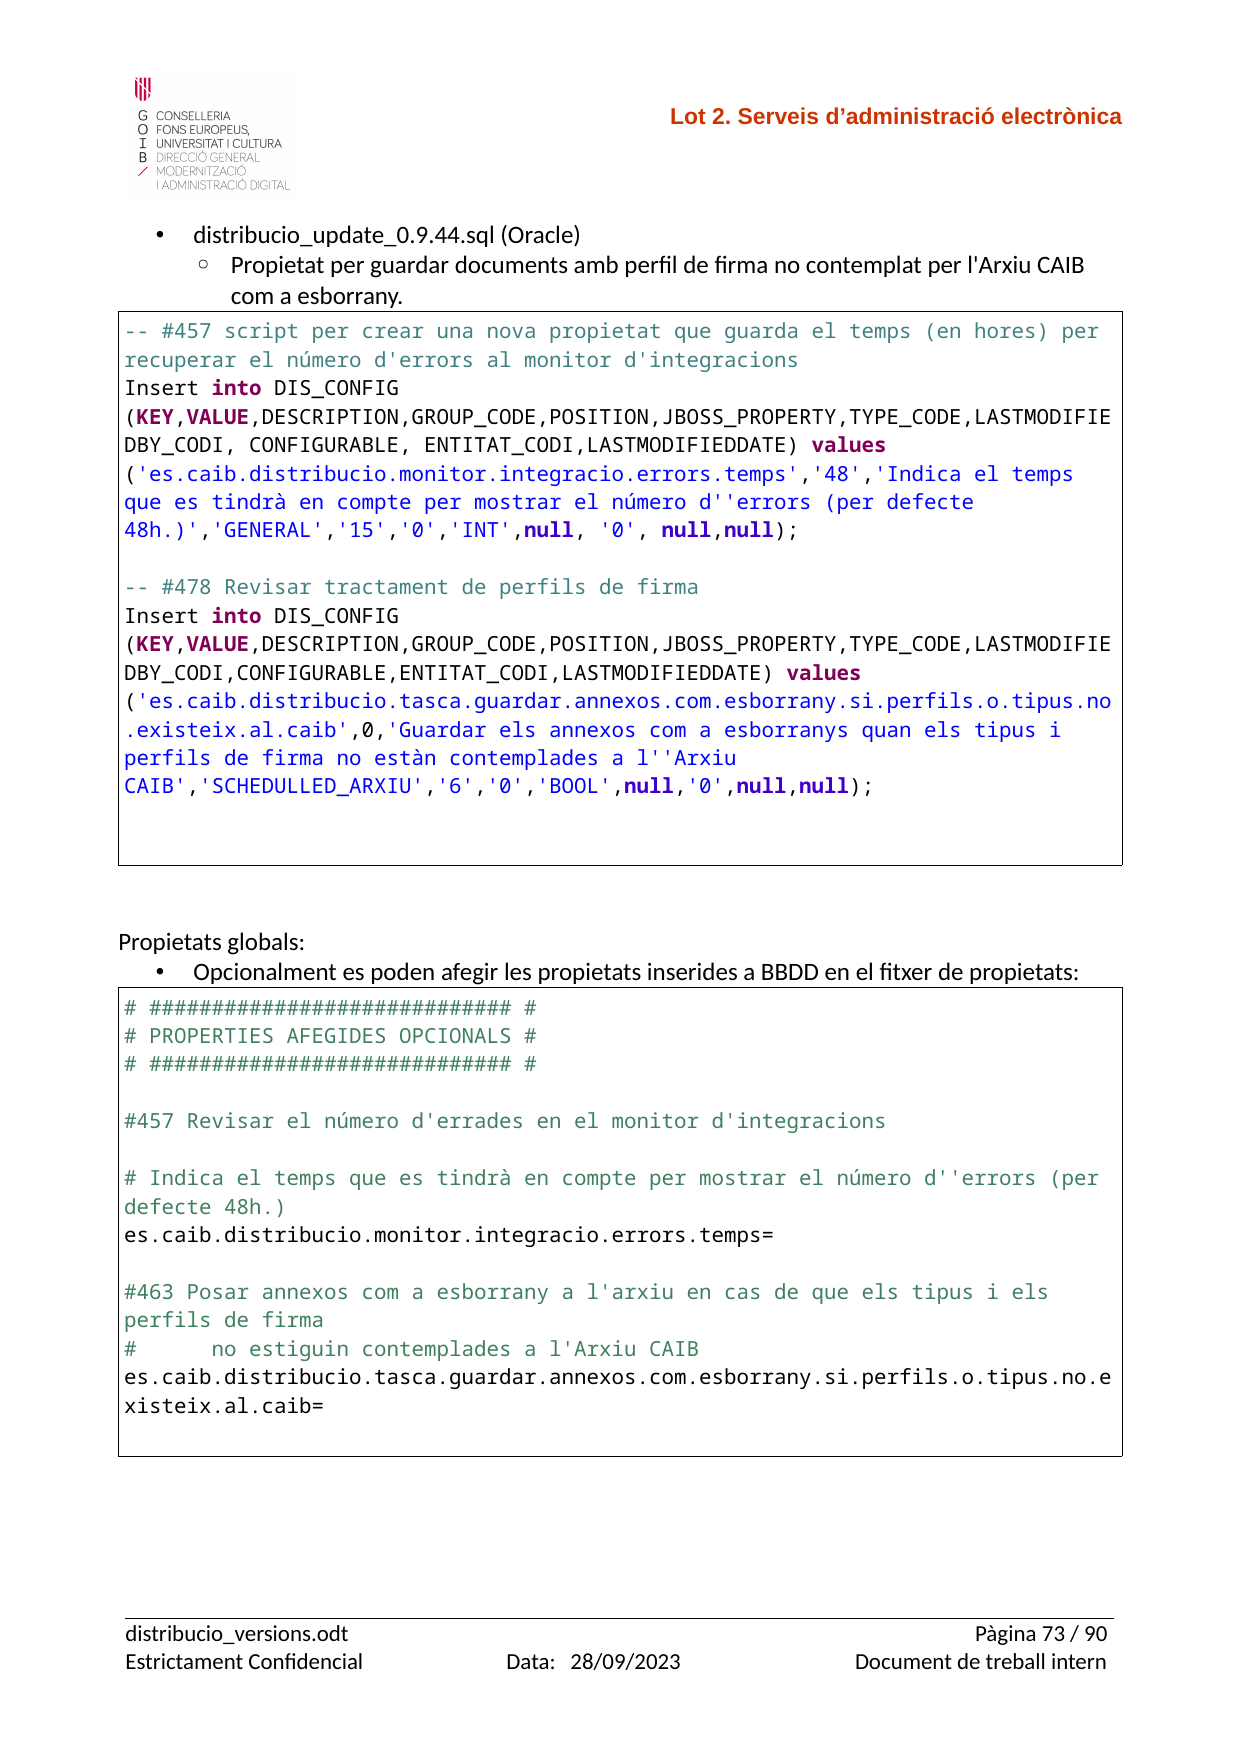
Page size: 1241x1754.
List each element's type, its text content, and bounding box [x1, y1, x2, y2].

list Opcionalment es poden afegir les propietats inserides a BBDD en el fitxer de propietats: [156, 956, 1122, 987]
list distribucio_update_0.9.44.sql (Oracle) [156, 219, 1122, 250]
table_header # ############################# # # PROPERTIES AFEGIDES OPCIONALS # # ############################# # #457 Revisar el número d'errades en el monitor d'integracions # Indica el temps que es tindrà en compte per mostrar el número d''errors (per defecte 48h.) es.caib.distribucio.monitor.integracio.errors.temps= #463 Posar annexos com a esborrany a l'arxiu en cas de que els tipus i els perfils de firma # no estiguin contemplades a l'Arxiu CAIB es.caib.distribucio.tasca.guardar.annexos.com.esborrany.si.perfils.o.tipus.no.existeix.al.caib= [119, 988, 1122, 1456]
table_header -- #457 script per crear una nova propietat que guarda el temps (en hores) per recuperar el número d'errors al monitor d'integracions Insert into DIS_CONFIG (KEY,VALUE,DESCRIPTION,GROUP_CODE,POSITION,JBOSS_PROPERTY,TYPE_CODE,LASTMODIFIEDBY_CODI, CONFIGURABLE, ENTITAT_CODI,LASTMODIFIEDDATE) values ('es.caib.distribucio.monitor.integracio.errors.temps','48','Indica el temps que es tindrà en compte per mostrar el número d''errors (per defecte 48h.)','GENERAL','15','0','INT',null, '0', null,null); -- #478 Revisar tractament de perfils de firma Insert into DIS_CONFIG (KEY,VALUE,DESCRIPTION,GROUP_CODE,POSITION,JBOSS_PROPERTY,TYPE_CODE,LASTMODIFIEDBY_CODI,CONFIGURABLE,ENTITAT_CODI,LASTMODIFIEDDATE) values ('es.caib.distribucio.tasca.guardar.annexos.com.esborrany.si.perfils.o.tipus.no.existeix.al.caib',0,'Guardar els annexos com a esborranys quan els tipus i perfils de firma no estàn contemplades a l''Arxiu CAIB','SCHEDULLED_ARXIU','6','0','BOOL',null,'0',null,null); [119, 312, 1122, 865]
text Propietats globals: [118, 926, 1122, 956]
picture [126, 70, 299, 197]
list Propietat per guardar documents amb perfil de firma no contemplat per l'Arxiu CAIB com a esborrany. [193, 250, 1122, 311]
